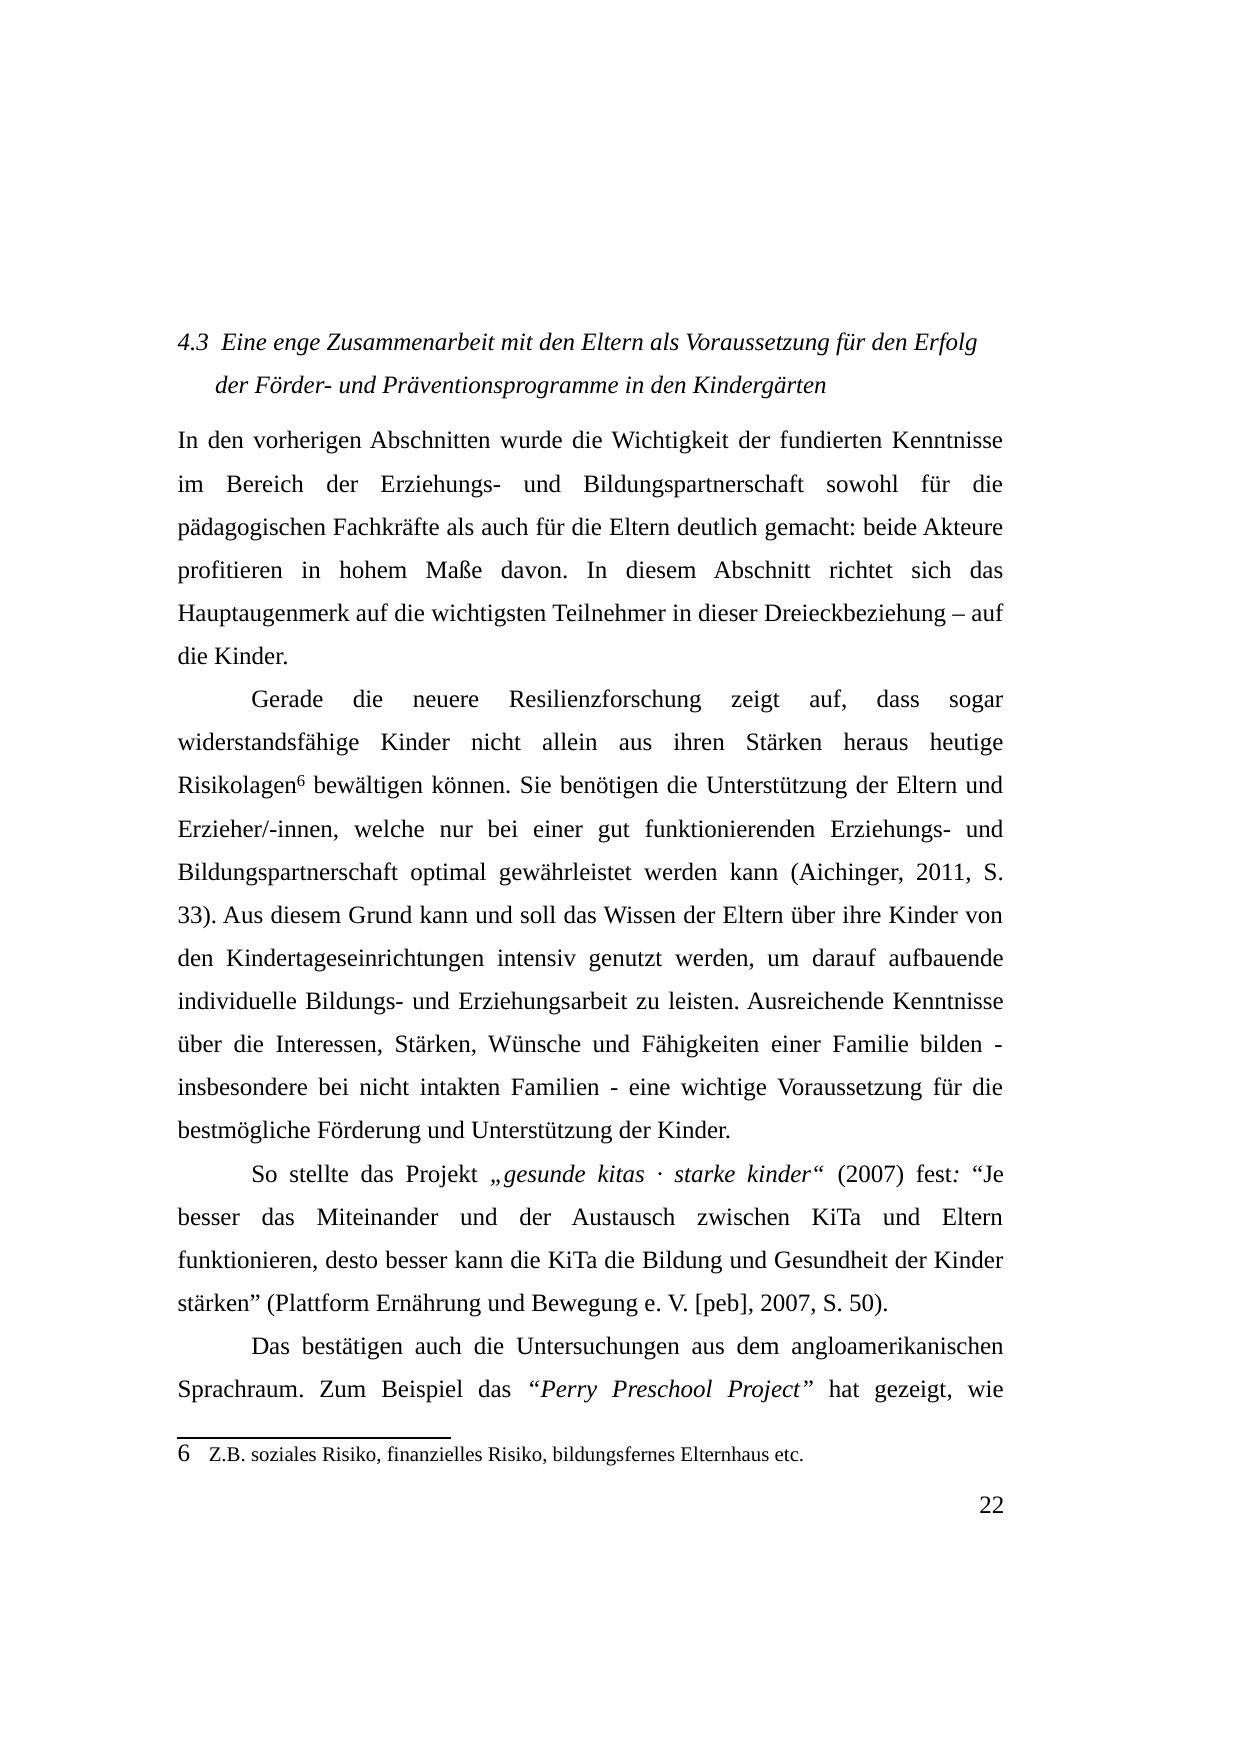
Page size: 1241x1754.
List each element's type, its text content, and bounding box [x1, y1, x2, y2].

text So stellte das Projekt „gesunde kitas · starke kinder“ (2007) fest: “Je besser das Miteinander und der Austausch zwischen KiTa und Eltern funktionieren, desto besser kann die KiTa die Bildung und Gesundheit der Kinder stärken” (Plattform Ernährung und Bewegung e. V. [peb], 2007, S. 50). [177, 1159, 1004, 1317]
text Das bestätigen auch die Untersuchungen aus dem angloamerikanischen Sprachraum. Zum Beispiel das “Perry Preschool Project” hat gezeigt, wie [177, 1331, 1004, 1403]
text der Förder- und Präventionsprogramme in den Kindergärten [177, 371, 1004, 399]
text 4.3 Eine enge Zusammenarbeit mit den Eltern als Voraussetzung für den Erfolg [177, 327, 1004, 356]
text Z.B. soziales Risiko, finanzielles Risiko, bildungsfernes Elternhaus etc. [177, 1438, 1004, 1466]
text In den vorherigen Abschnitten wurde die Wichtigkeit der fundierten Kenntnisse im Bereich der Erziehungs- und Bildungspartnerschaft sowohl für die pädagogischen Fachkräfte als auch für die Eltern deutlich gemacht: beide Akteure profitieren in hohem Maße davon. In diesem Abschnitt richtet sich das Hauptaugenmerk auf die wichtigsten Teilnehmer in dieser Dreieckbeziehung – auf die Kinder. [177, 426, 1004, 670]
text Gerade die neuere Resilienzforschung zeigt auf, dass sogar widerstandsfähige Kinder nicht allein aus ihren Stärken heraus heutige Risikolagen bewältigen können. Sie benötigen die Unterstützung der Eltern und Erzieher/-innen, welche nur bei einer gut funktionierenden Erziehungs- und Bildungspartnerschaft optimal gewährleistet werden kann (Aichinger, 2011, S. 33). Aus diesem Grund kann und soll das Wissen der Eltern über ihre Kinder von den Kindertageseinrichtungen intensiv genutzt werden, um darauf aufbauende individuelle Bildungs- und Erziehungsarbeit zu leisten. Ausreichende Kenntnisse über die Interessen, Stärken, Wünsche und Fähigkeiten einer Familie bilden - insbesondere bei nicht intakten Familien - eine wichtige Voraussetzung für die bestmögliche Förderung und Unterstützung der Kinder. [177, 684, 1004, 1144]
